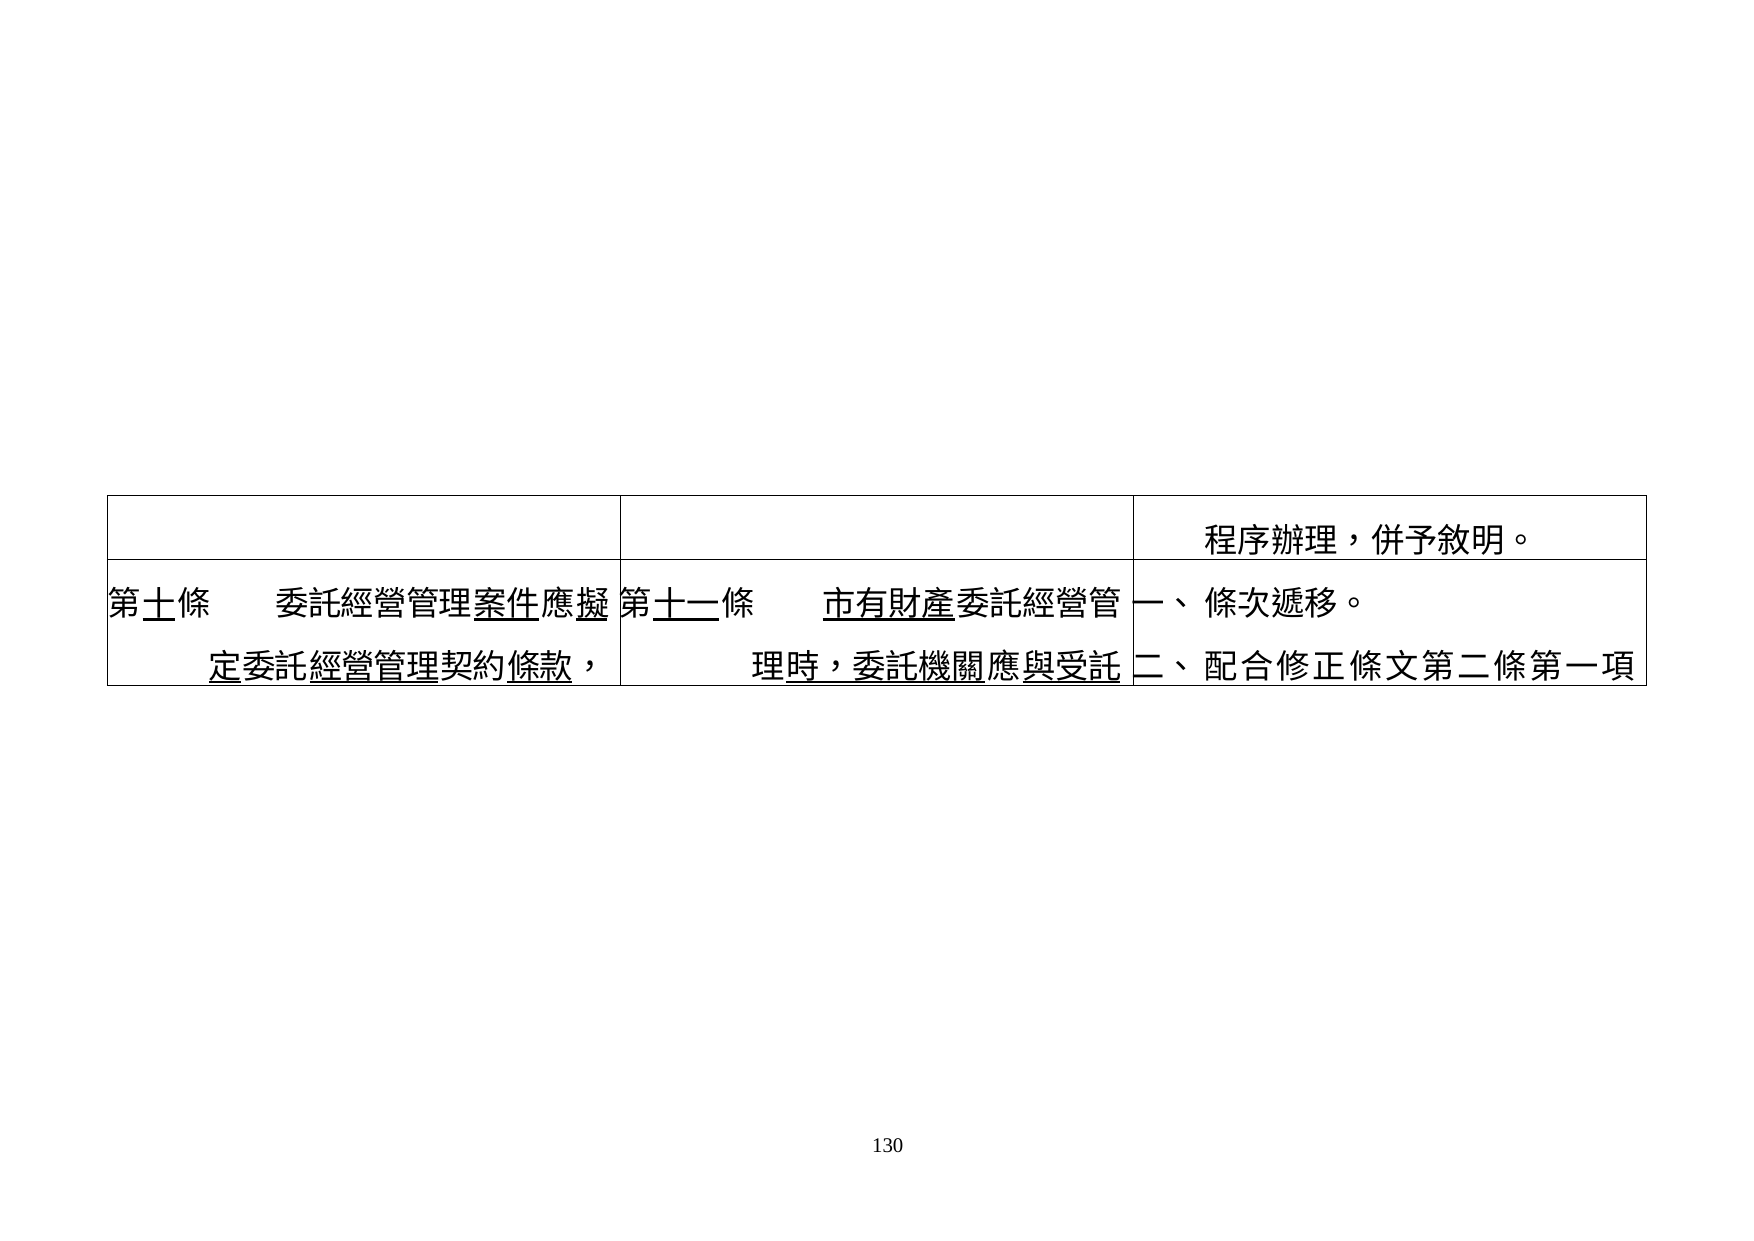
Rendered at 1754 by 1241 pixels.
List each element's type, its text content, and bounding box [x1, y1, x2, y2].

table_cell [108, 496, 620, 559]
table_cell 第十一條 市有財產委託經營管理時，委託機關應與受託 [621, 560, 1133, 685]
table_cell 一、 條次遞移。 二、 配合修正條文第二條第一項 [1134, 560, 1646, 685]
table_cell [621, 496, 1133, 559]
table_cell 第十條 委託經營管理案件應擬定委託經營管理契約條款， [108, 560, 620, 685]
table_cell 程序辦理，併予敘明。 [1134, 496, 1646, 559]
